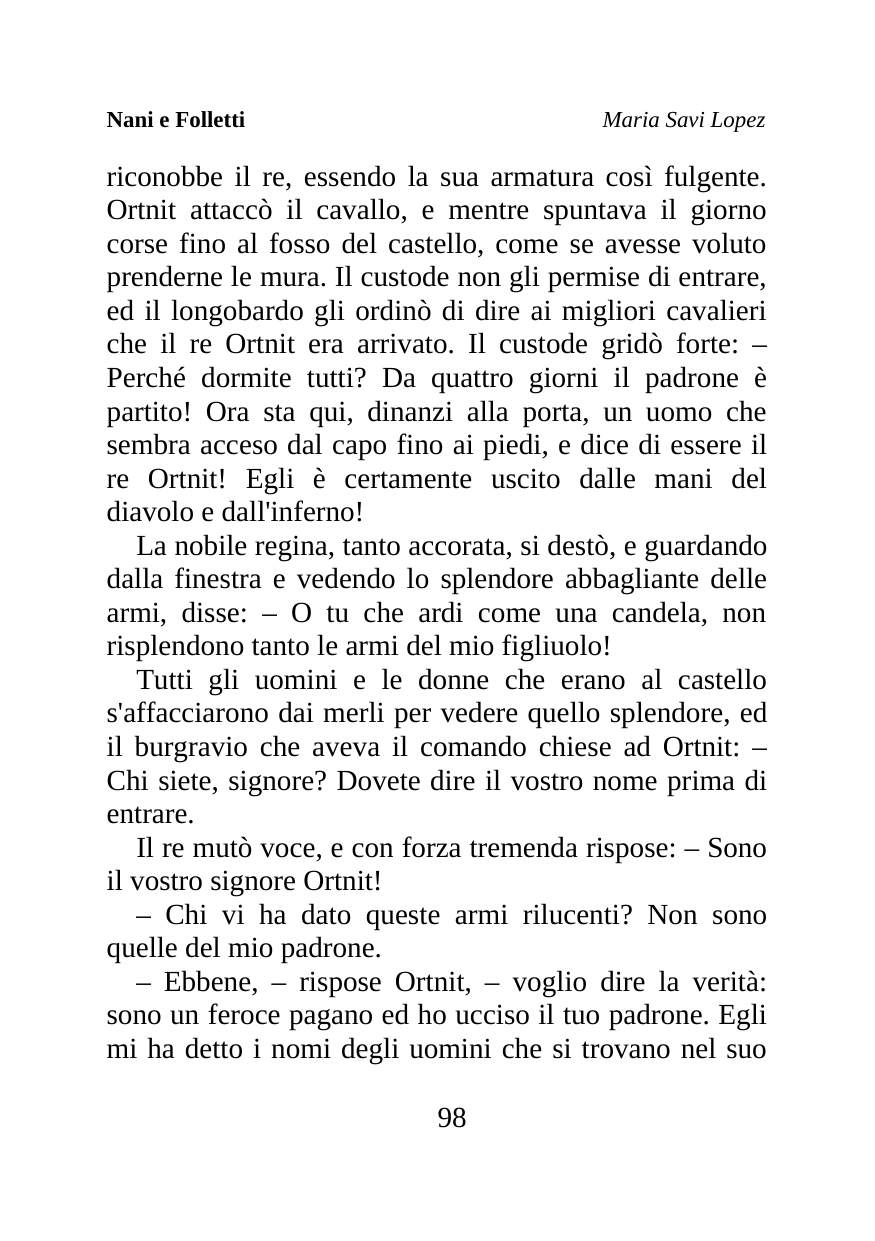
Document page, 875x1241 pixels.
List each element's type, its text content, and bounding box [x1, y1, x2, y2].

text La nobile regina, tanto accorata, si destò, e guardando dalla finestra e vedendo lo splendore abbagliante delle armi, disse: – O tu che ardi come una candela, non risplendono tanto le armi del mio figliuolo! [106, 528, 768, 662]
text – Chi vi ha dato queste armi rilucenti? Non sono quelle del mio padrone. [106, 897, 768, 964]
text Tutti gli uomini e le donne che erano al castello s'affacciarono dai merli per vedere quello splendore, ed il burgravio che aveva il comando chiese ad Ortnit: – Chi siete, signore? Dovete dire il vostro nome prima di entrare. [106, 662, 768, 830]
text riconobbe il re, essendo la sua armatura così fulgente. Ortnit attaccò il cavallo, e mentre spuntava il giorno corse fino al fosso del castello, come se avesse voluto prenderne le mura. Il custode non gli permise di entrare, ed il longobardo gli ordinò di dire ai migliori cavalieri che il re Ortnit era arrivato. Il custode gridò forte: – Perché dormite tutti? Da quattro giorni il padrone è partito! Ora sta qui, dinanzi alla porta, un uomo che sembra acceso dal capo fino ai piedi, e dice di essere il re Ortnit! Egli è certamente uscito dalle mani del diavolo e dall'inferno! [106, 159, 768, 528]
text – Ebbene, – rispose Ortnit, – voglio dire la verità: sono un feroce pagano ed ho ucciso il tuo padrone. Egli mi ha detto i nomi degli uomini che si trovano nel suo [106, 964, 768, 1064]
text Il re mutò voce, e con forza tremenda rispose: – Sono il vostro signore Ortnit! [106, 830, 768, 897]
